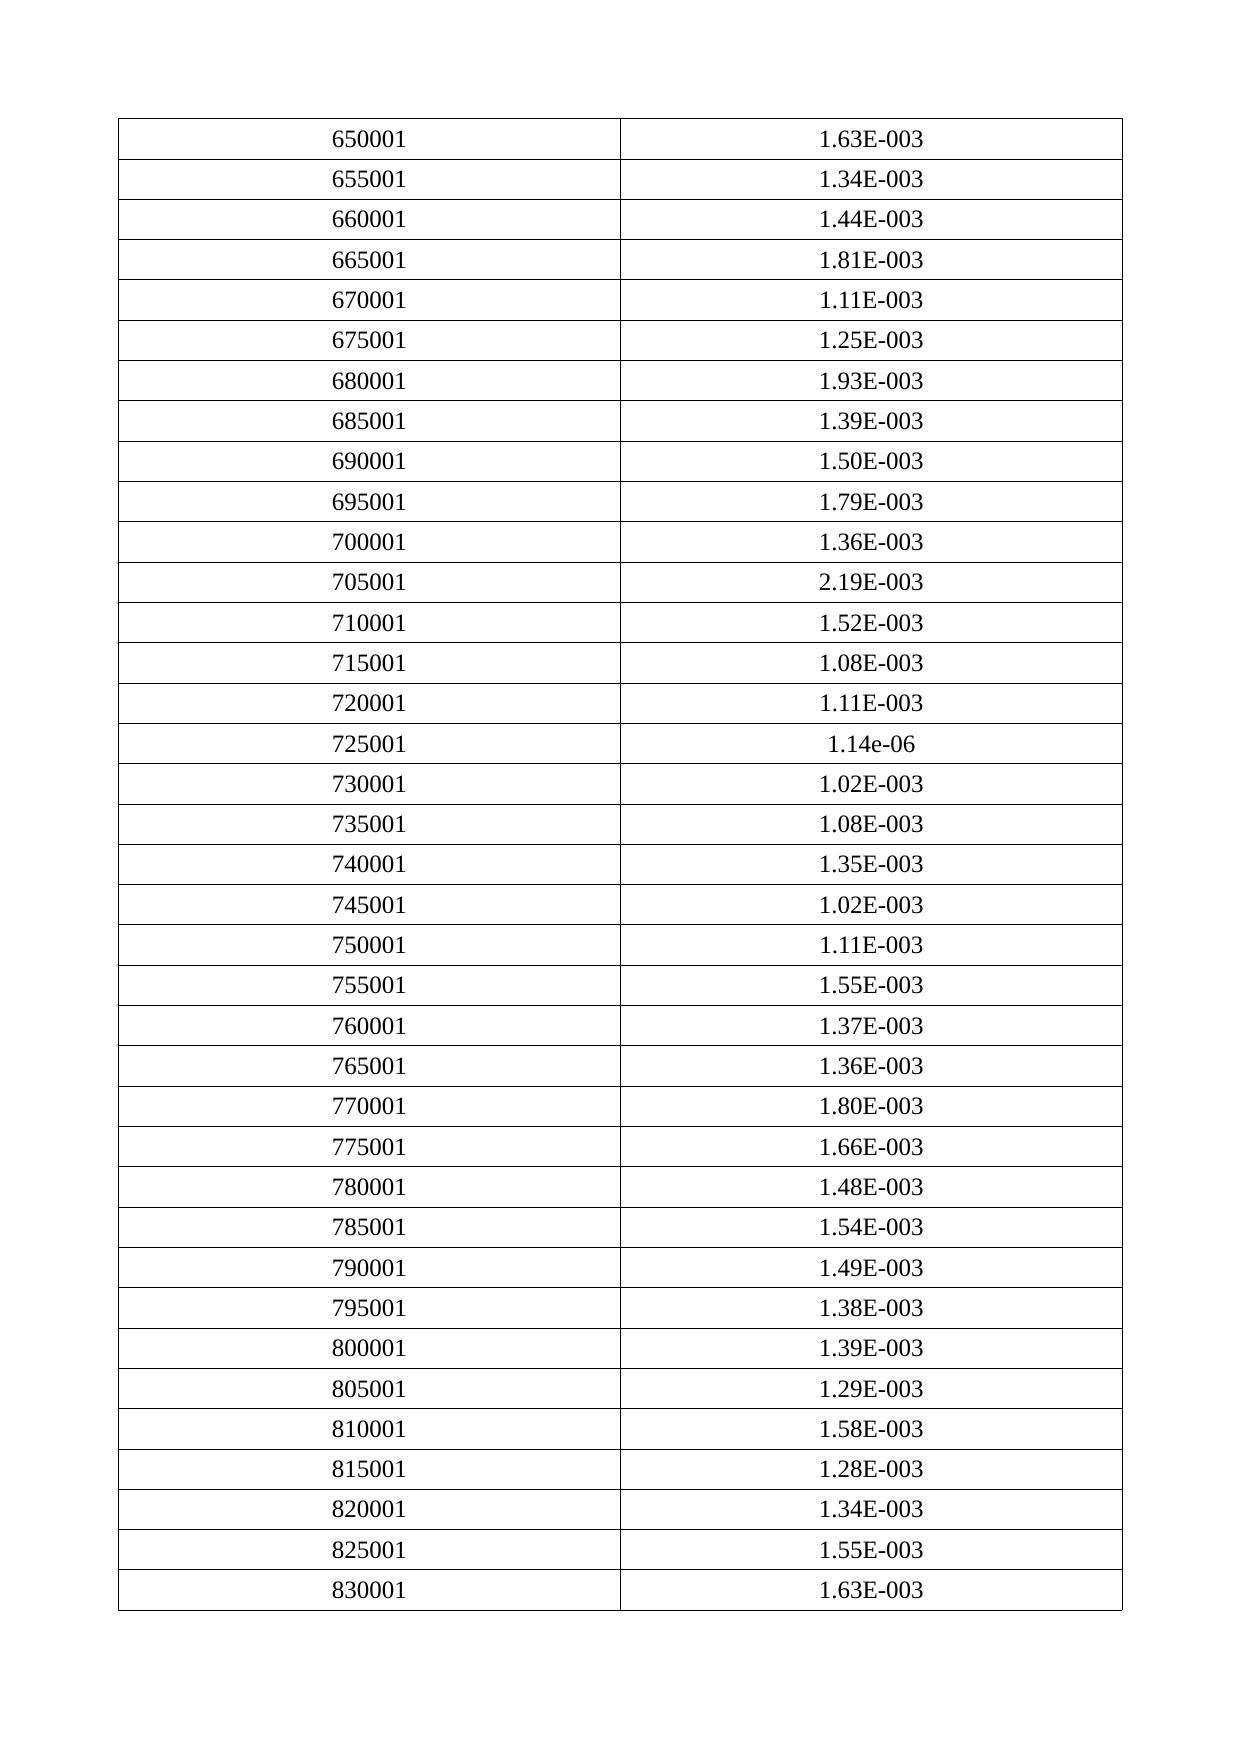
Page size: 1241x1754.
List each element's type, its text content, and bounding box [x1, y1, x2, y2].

table_cell 1,37E-003 [621, 1006, 1122, 1045]
table_cell 800001 [119, 1329, 620, 1368]
table_cell 690001 [119, 442, 620, 481]
table_cell 1,48E-003 [621, 1167, 1122, 1207]
table_cell 1,49E-003 [621, 1248, 1122, 1287]
table_cell 790001 [119, 1248, 620, 1287]
table_cell 1,11E-003 [621, 280, 1122, 320]
table_cell 1,25E-003 [621, 321, 1122, 360]
table_cell 710001 [119, 603, 620, 642]
table_cell 1,02E-003 [621, 885, 1122, 924]
table_cell 730001 [119, 764, 620, 803]
table_cell 805001 [119, 1369, 620, 1408]
table_cell 1,55E-003 [621, 966, 1122, 1005]
table_cell 1,39E-003 [621, 401, 1122, 441]
table_cell 750001 [119, 925, 620, 965]
table_cell 775001 [119, 1127, 620, 1166]
table_cell 1,36E-003 [621, 522, 1122, 562]
table_cell 1,35E-003 [621, 845, 1122, 884]
table_cell 2,19E-003 [621, 563, 1122, 602]
table_cell 1,50E-003 [621, 442, 1122, 481]
table_cell 1,34E-003 [621, 1490, 1122, 1529]
table_cell 655001 [119, 160, 620, 199]
table_cell 1,34E-003 [621, 160, 1122, 199]
table_cell 680001 [119, 361, 620, 400]
table_cell 1,36E-003 [621, 1046, 1122, 1086]
table_cell 1,80E-003 [621, 1087, 1122, 1126]
table_cell 825001 [119, 1530, 620, 1569]
table_cell 785001 [119, 1208, 620, 1247]
table_cell 740001 [119, 845, 620, 884]
table_cell 1,66E-003 [621, 1127, 1122, 1166]
table_cell 685001 [119, 401, 620, 441]
table_cell 725001 [119, 724, 620, 763]
table_cell 720001 [119, 684, 620, 723]
table_cell 1,08E-003 [621, 805, 1122, 844]
table_cell 1,81E-003 [621, 240, 1122, 279]
table_cell 1,63E-003 [621, 1570, 1122, 1610]
table_cell 810001 [119, 1409, 620, 1448]
table_cell 1.14e-06 [621, 724, 1122, 763]
table_cell 665001 [119, 240, 620, 279]
table_cell 815001 [119, 1450, 620, 1489]
table_cell 1,29E-003 [621, 1369, 1122, 1408]
table_cell 765001 [119, 1046, 620, 1086]
table_cell 1,08E-003 [621, 643, 1122, 682]
table_cell 1,38E-003 [621, 1288, 1122, 1327]
table_cell 1,55E-003 [621, 1530, 1122, 1569]
table_cell 695001 [119, 482, 620, 521]
table_cell 1,11E-003 [621, 684, 1122, 723]
table_cell 1,79E-003 [621, 482, 1122, 521]
table_cell 1,44E-003 [621, 200, 1122, 239]
table_cell 670001 [119, 280, 620, 320]
table_cell 760001 [119, 1006, 620, 1045]
table_cell 1,39E-003 [621, 1329, 1122, 1368]
table_cell 660001 [119, 200, 620, 239]
table_cell 755001 [119, 966, 620, 1005]
table_cell 745001 [119, 885, 620, 924]
table_cell 1,11E-003 [621, 925, 1122, 965]
table_cell 820001 [119, 1490, 620, 1529]
table_cell 780001 [119, 1167, 620, 1207]
table_cell 1,52E-003 [621, 603, 1122, 642]
table_cell 1,54E-003 [621, 1208, 1122, 1247]
table_cell 1,02E-003 [621, 764, 1122, 803]
table_cell 1,28E-003 [621, 1450, 1122, 1489]
table_cell 735001 [119, 805, 620, 844]
table_cell 1,58E-003 [621, 1409, 1122, 1448]
table_cell 705001 [119, 563, 620, 602]
table_cell 675001 [119, 321, 620, 360]
table_cell 650001 [119, 119, 620, 158]
table_cell 715001 [119, 643, 620, 682]
table_cell 830001 [119, 1570, 620, 1610]
table_cell 770001 [119, 1087, 620, 1126]
table_cell 1,93E-003 [621, 361, 1122, 400]
table_cell 700001 [119, 522, 620, 562]
table_cell 795001 [119, 1288, 620, 1327]
table_cell 1,63E-003 [621, 119, 1122, 158]
